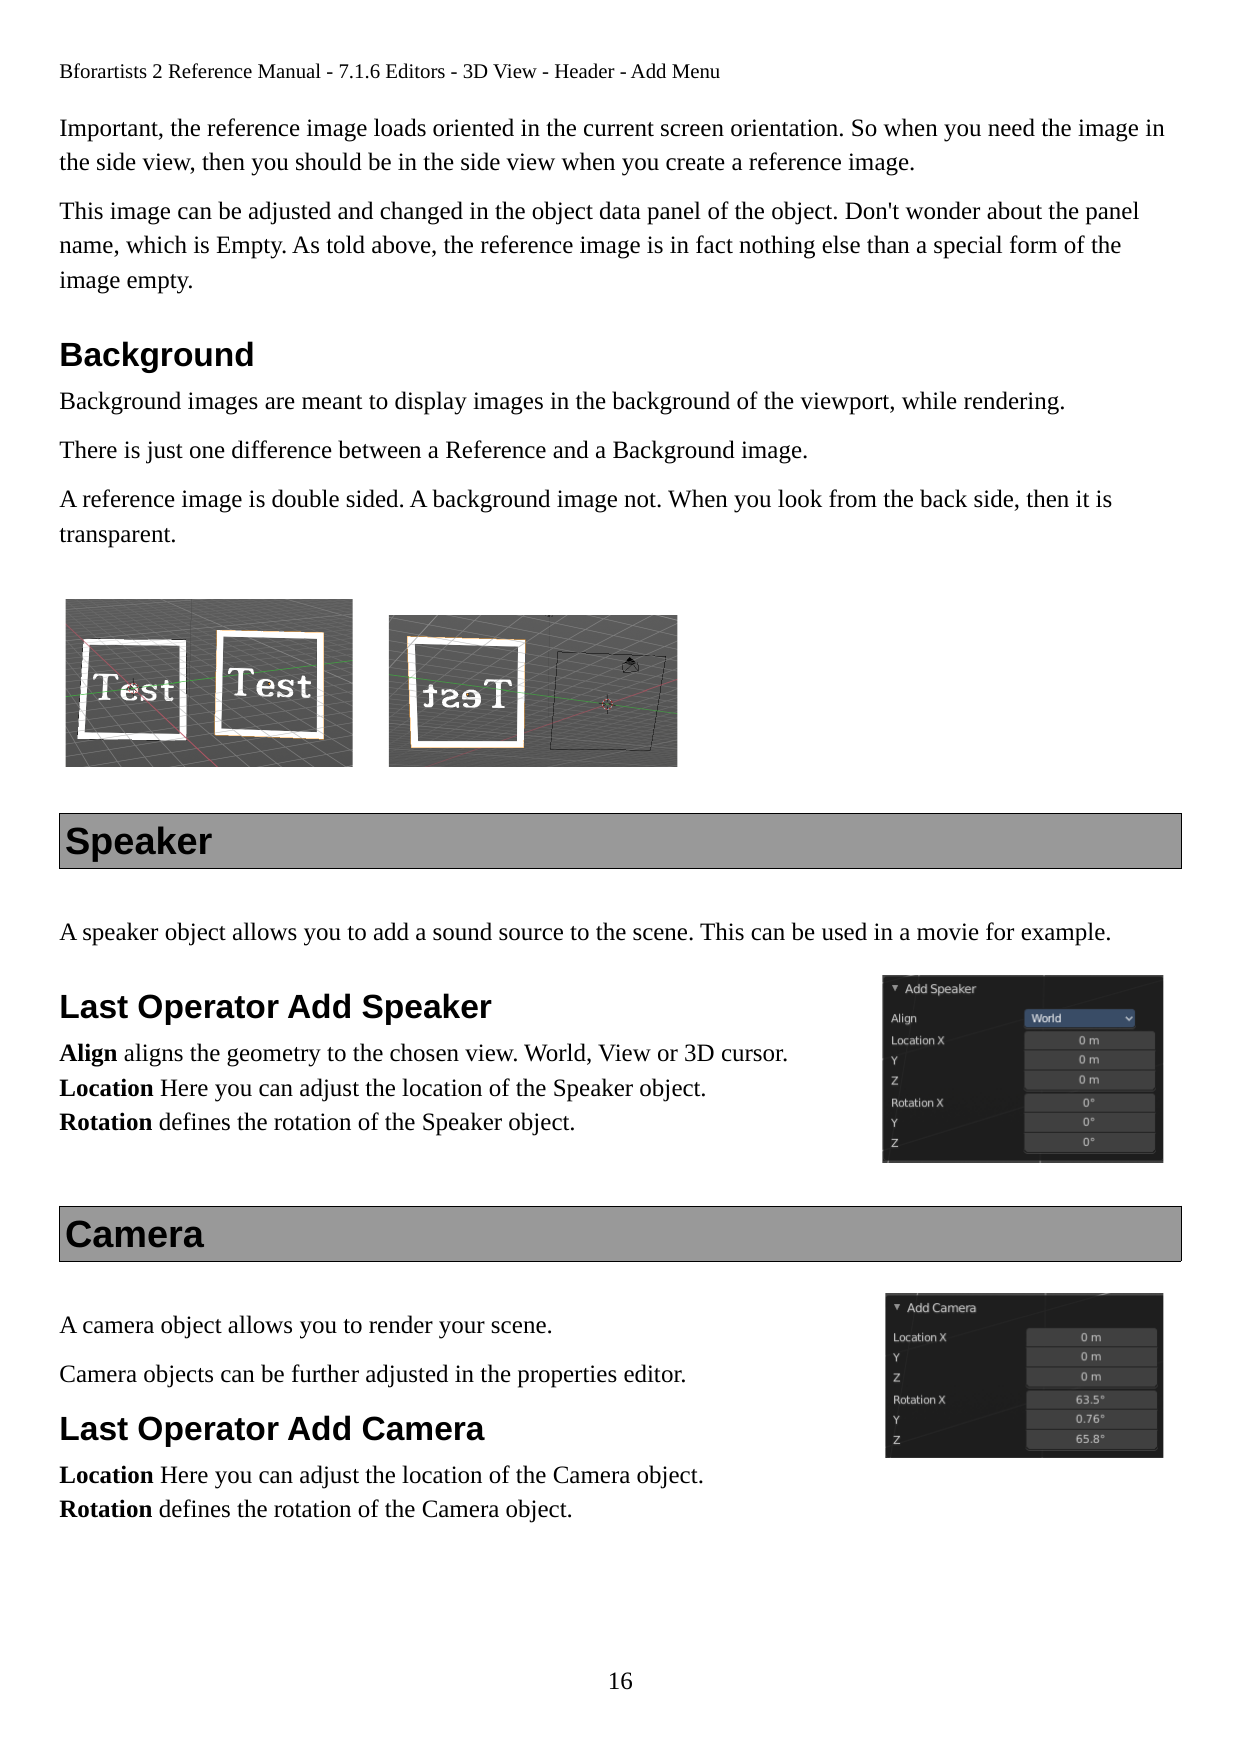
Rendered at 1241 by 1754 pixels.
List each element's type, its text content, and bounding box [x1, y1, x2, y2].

picture [882, 975, 1164, 1163]
text Important, the reference image loads oriented in the current screen orientation. So when you need the image in the side view, then you should be in the side view when you create a reference image. [59, 113, 1181, 176]
table_header Camera [60, 1207, 1181, 1261]
text Camera objects can be further adjusted in the properties editor. [59, 1359, 885, 1388]
table_header Speaker [60, 814, 1181, 868]
picture [885, 1293, 1164, 1458]
subtitle [1164, 1409, 1181, 1447]
picture [388, 615, 678, 767]
text Location Here you can adjust the location of the Camera object. Rotation defines the rotation of the Camera object. [59, 1460, 1181, 1523]
text This image can be adjusted and changed in the object data panel of the object. Don't wonder about the panel name, which is Empty. As told above, the reference image is in fact nothing else than a special form of the image empty. [59, 196, 1181, 294]
text A speaker object allows you to add a sound source to the scene. This can be used in a movie for example. [59, 917, 1181, 946]
subtitle Last Operator Add Camera [59, 1409, 885, 1447]
text A reference image is double sided. A background image not. When you look from the back side, then it is transparent. [59, 484, 1181, 547]
text There is just one difference between a Reference and a Background image. [59, 435, 1181, 464]
text Align aligns the geometry to the chosen view. World, View or 3D cursor. Location Here you can adjust the location of the Speaker object. Rotation defines the rotation of the Speaker object. [59, 1038, 882, 1136]
text A camera object allows you to render your scene. [59, 1310, 885, 1339]
picture [65, 599, 353, 767]
text Background images are meant to display images in the background of the viewport, while rendering. [59, 386, 1181, 415]
subtitle Background [59, 335, 1181, 374]
subtitle Last Operator Add Speaker [59, 987, 882, 1026]
subtitle [1164, 987, 1181, 1026]
